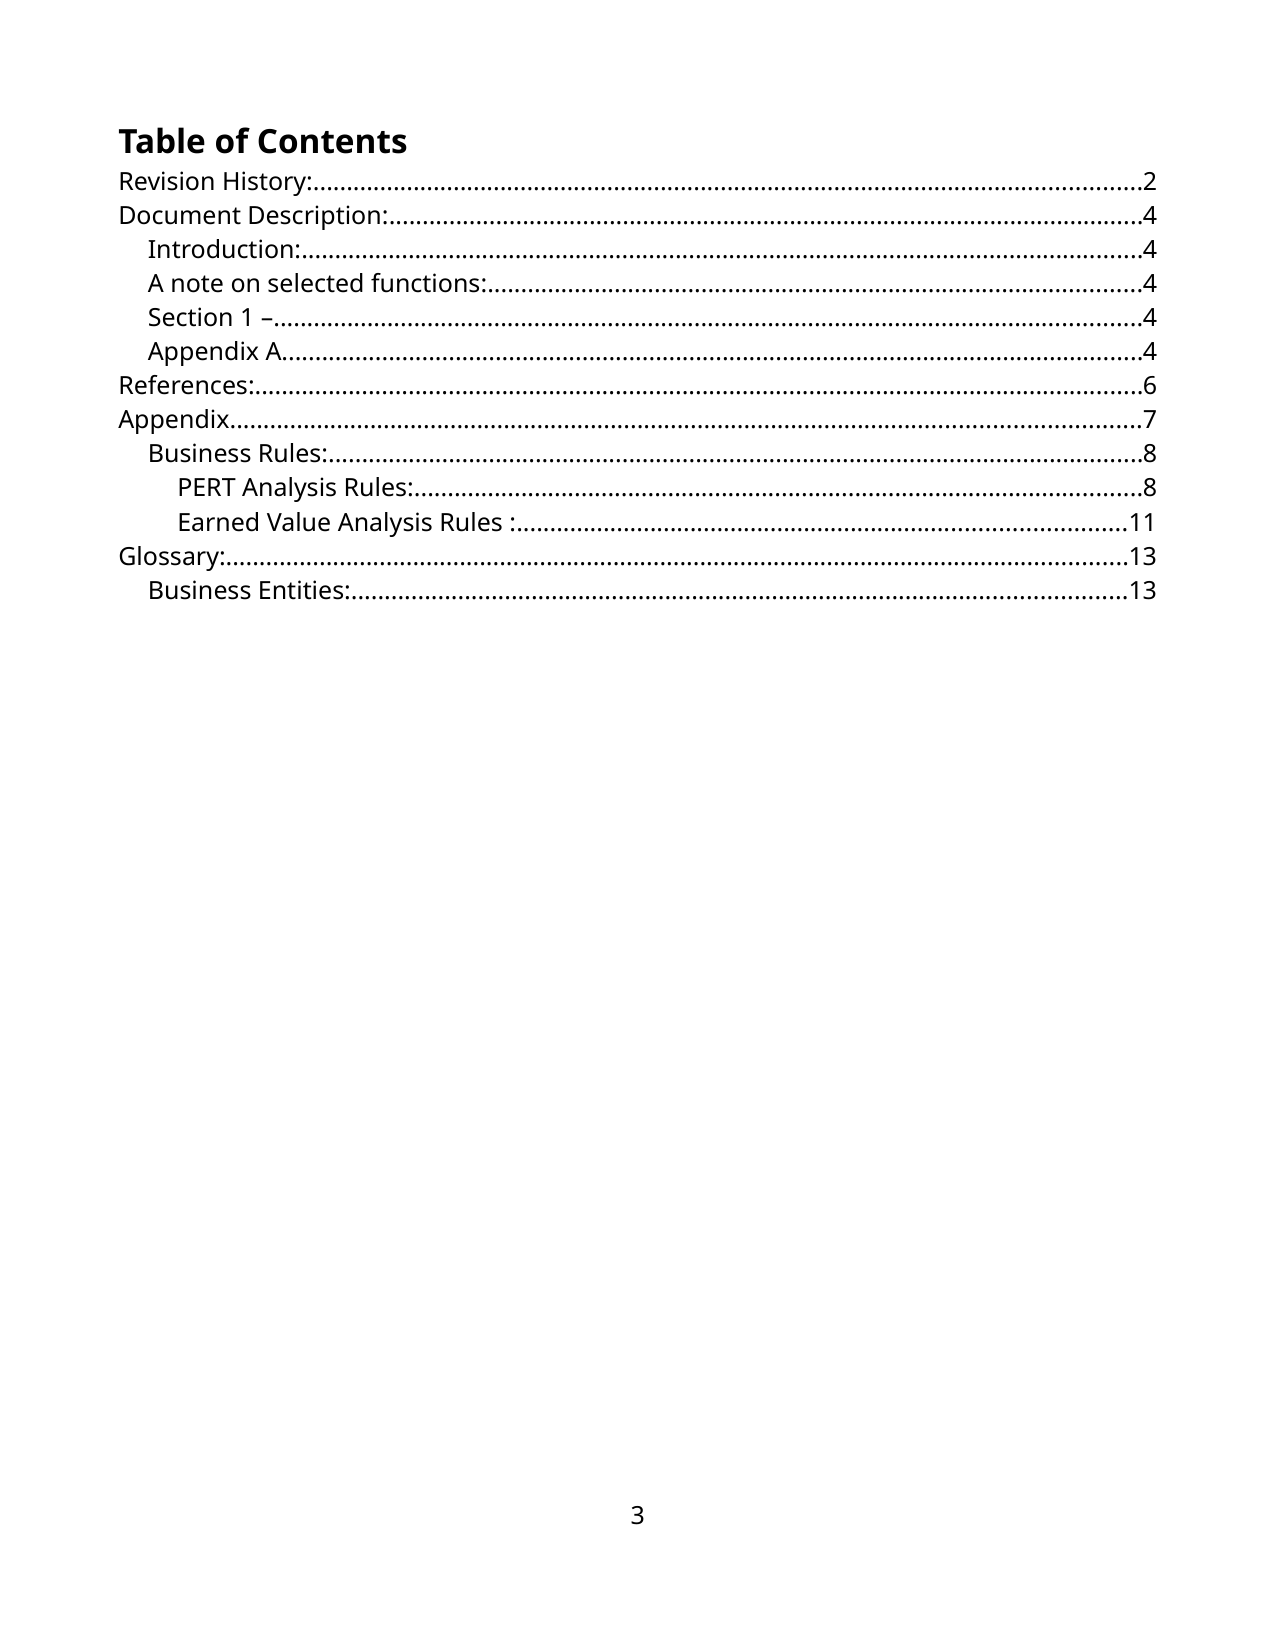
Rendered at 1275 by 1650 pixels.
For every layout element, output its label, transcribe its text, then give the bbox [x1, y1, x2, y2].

text Business Entities: 13 [148, 572, 1157, 606]
text Appendix A 4 [148, 334, 1157, 368]
text Document Description: 4 [118, 198, 1157, 232]
text Earned Value Analysis Rules : 11 [177, 504, 1157, 538]
text A note on selected functions: 4 [148, 266, 1157, 300]
text Glossary: 13 [118, 538, 1157, 572]
text PERT Analysis Rules: 8 [177, 470, 1157, 504]
subtitle Table of Contents [118, 118, 1157, 163]
text Revision History: 2 [118, 163, 1157, 198]
text Appendix 7 [118, 402, 1157, 436]
text Introduction: 4 [148, 232, 1157, 266]
text Section 1 – 4 [148, 300, 1157, 334]
text References: 6 [118, 368, 1157, 402]
text Business Rules: 8 [148, 436, 1157, 470]
